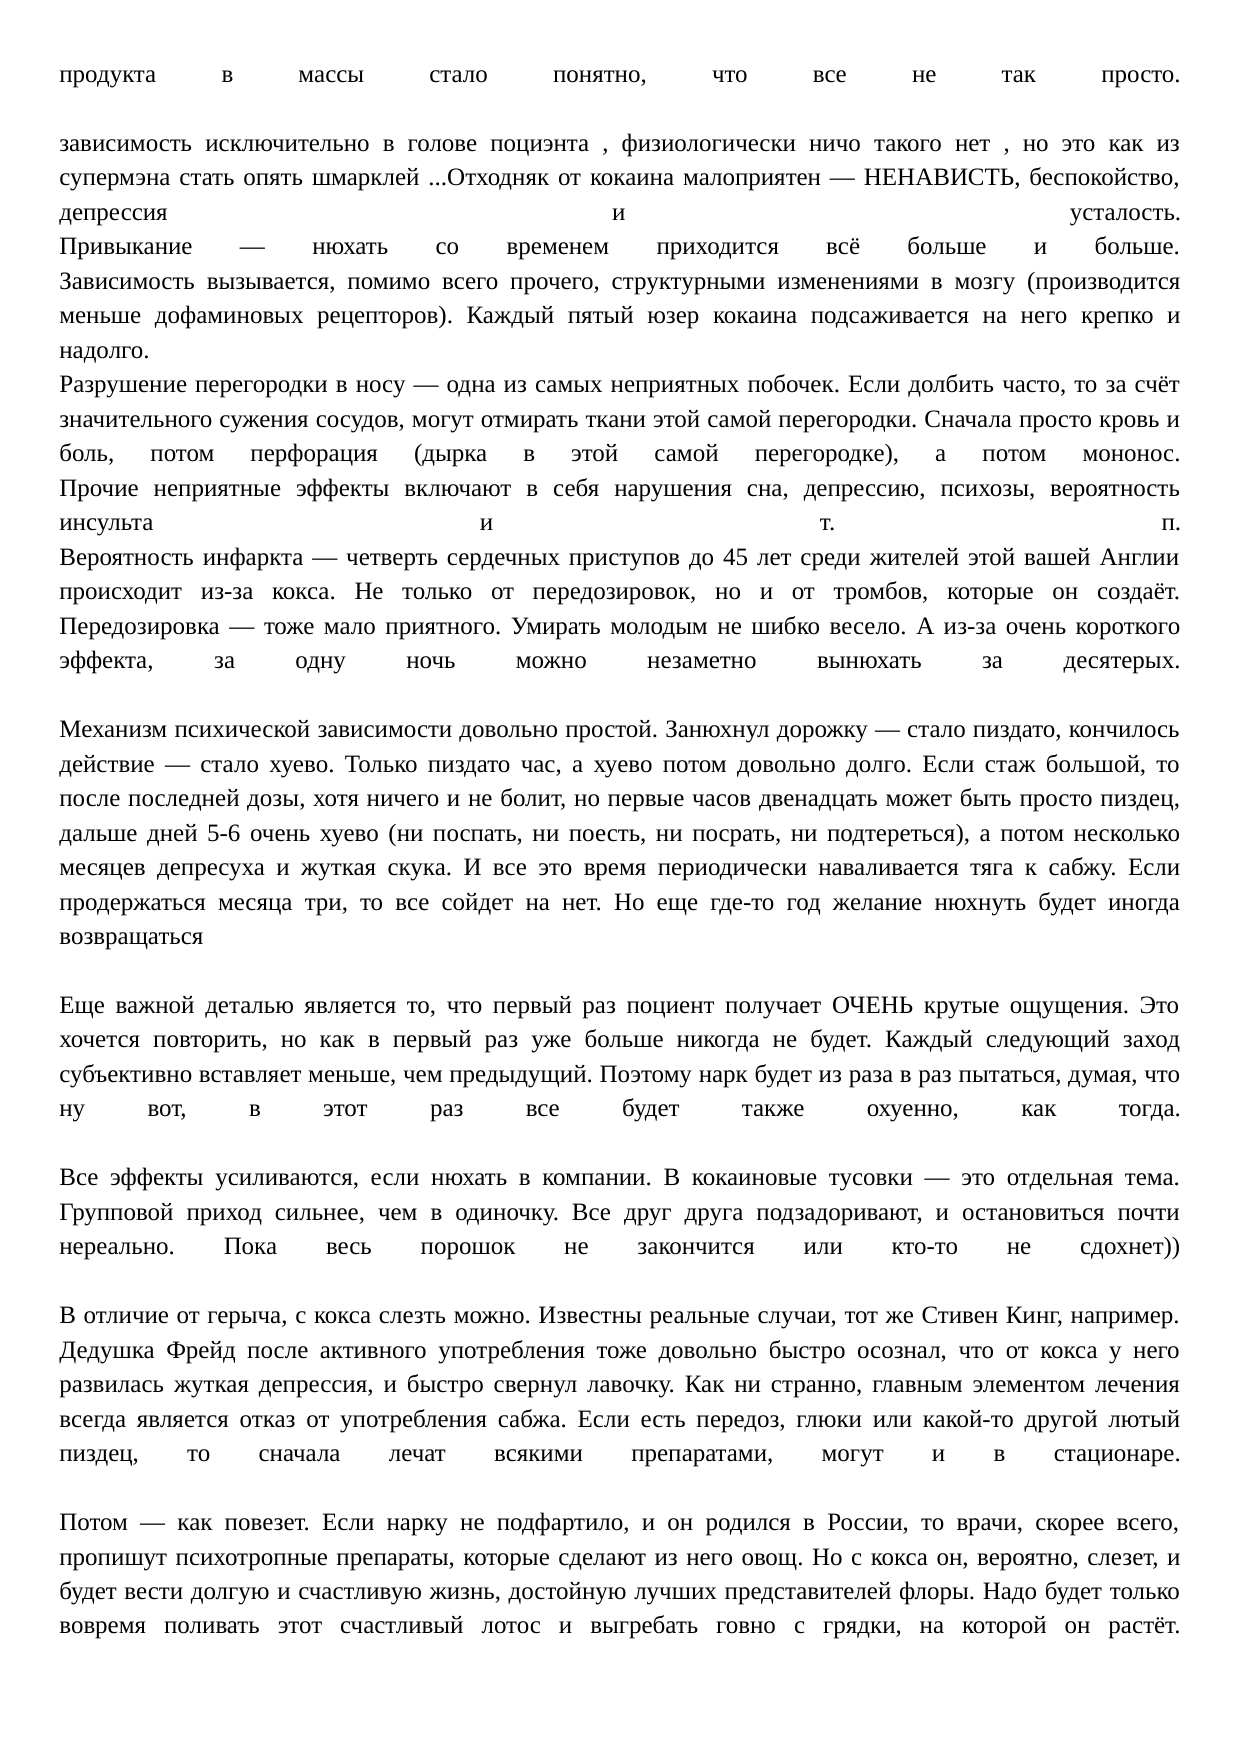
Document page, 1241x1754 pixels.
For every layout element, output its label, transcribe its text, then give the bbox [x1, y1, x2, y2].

text продукта в массы стало понятно, что все не так просто. зависимость исключительно в голове поциэнта , физиологически ничо такого нет , но это как из супермэна стать опять шмарклей ...Отходняк от кокаина малоприятен — НЕНАВИСТЬ, беспокойство, депрессия и усталость. Привыкание — нюхать со временем приходится всё больше и больше. Зависимость вызывается, помимо всего прочего, структурными изменениями в мозгу (производится меньше дофаминовых рецепторов). Каждый пятый юзер кокаина подсаживается на него крепко и надолго. Разрушение перегородки в носу — одна из самых неприятных побочек. Если долбить часто, то за счёт значительного сужения сосудов, могут отмирать ткани этой самой перегородки. Сначала просто кровь и боль, потом перфорация (дырка в этой самой перегородке), а потом мононос. Прочие неприятные эффекты включают в себя нарушения сна, депрессию, психозы, вероятность инсульта и т. п. Вероятность инфаркта — четверть сердечных приступов до 45 лет среди жителей этой вашей Англии происходит из-за кокса. Не только от передозировок, но и от тромбов, которые он создаёт. Передозировка — тоже мало приятного. Умирать молодым не шибко весело. А из-за очень короткого эффекта, за одну ночь можно незаметно вынюхать за десятерых. Механизм психической зависимости довольно простой. Занюхнул дорожку — стало пиздато, кончилось действие — стало хуево. Только пиздато час, а хуево потом довольно долго. Если стаж большой, то после последней дозы, хотя ничего и не болит, но первые часов двенадцать может быть просто пиздец, дальше дней 5-6 очень хуево (ни поспать, ни поесть, ни посрать, ни подтереться), а потом несколько месяцев депресуха и жуткая скука. И все это время периодически наваливается тяга к сабжу. Если продержаться месяца три, то все сойдет на нет. Но еще где-то год желание нюхнуть будет иногда возвращаться Еще важной деталью является то, что первый раз поциент получает ОЧЕНЬ крутые ощущения. Это хочется повторить, но как в первый раз уже больше никогда не будет. Каждый следующий заход субъективно вставляет меньше, чем предыдущий. Поэтому нарк будет из раза в раз пытаться, думая, что ну вот, в этот раз все будет также охуенно, как тогда. Все эффекты усиливаются, если нюхать в компании. В кокаиновые тусовки — это отдельная тема. Групповой приход сильнее, чем в одиночку. Все друг друга подзадоривают, и остановиться почти нереально. Пока весь порошок не закончится или кто-то не сдохнет)) В отличие от герыча, с кокса слезть можно. Известны реальные случаи, тот же Стивен Кинг, например. Дедушка Фрейд после активного употребления тоже довольно быстро осознал, что от кокса у него развилась жуткая депрессия, и быстро свернул лавочку. Как ни странно, главным элементом лечения всегда является отказ от употребления сабжа. Если есть передоз, глюки или какой-то другой лютый пиздец, то сначала лечат всякими препаратами, могут и в стационаре. Потом — как повезет. Если нарку не подфартило, и он родился в России, то врачи, скорее всего, пропишут психотропные препараты, которые сделают из него овощ. Но с кокса он, вероятно, слезет, и будет вести долгую и счастливую жизнь, достойную лучших представителей флоры. Надо будет только вовремя поливать этот счастливый лотос и выгребать говно с грядки, на которой он растёт. [59, 59, 1181, 1674]
